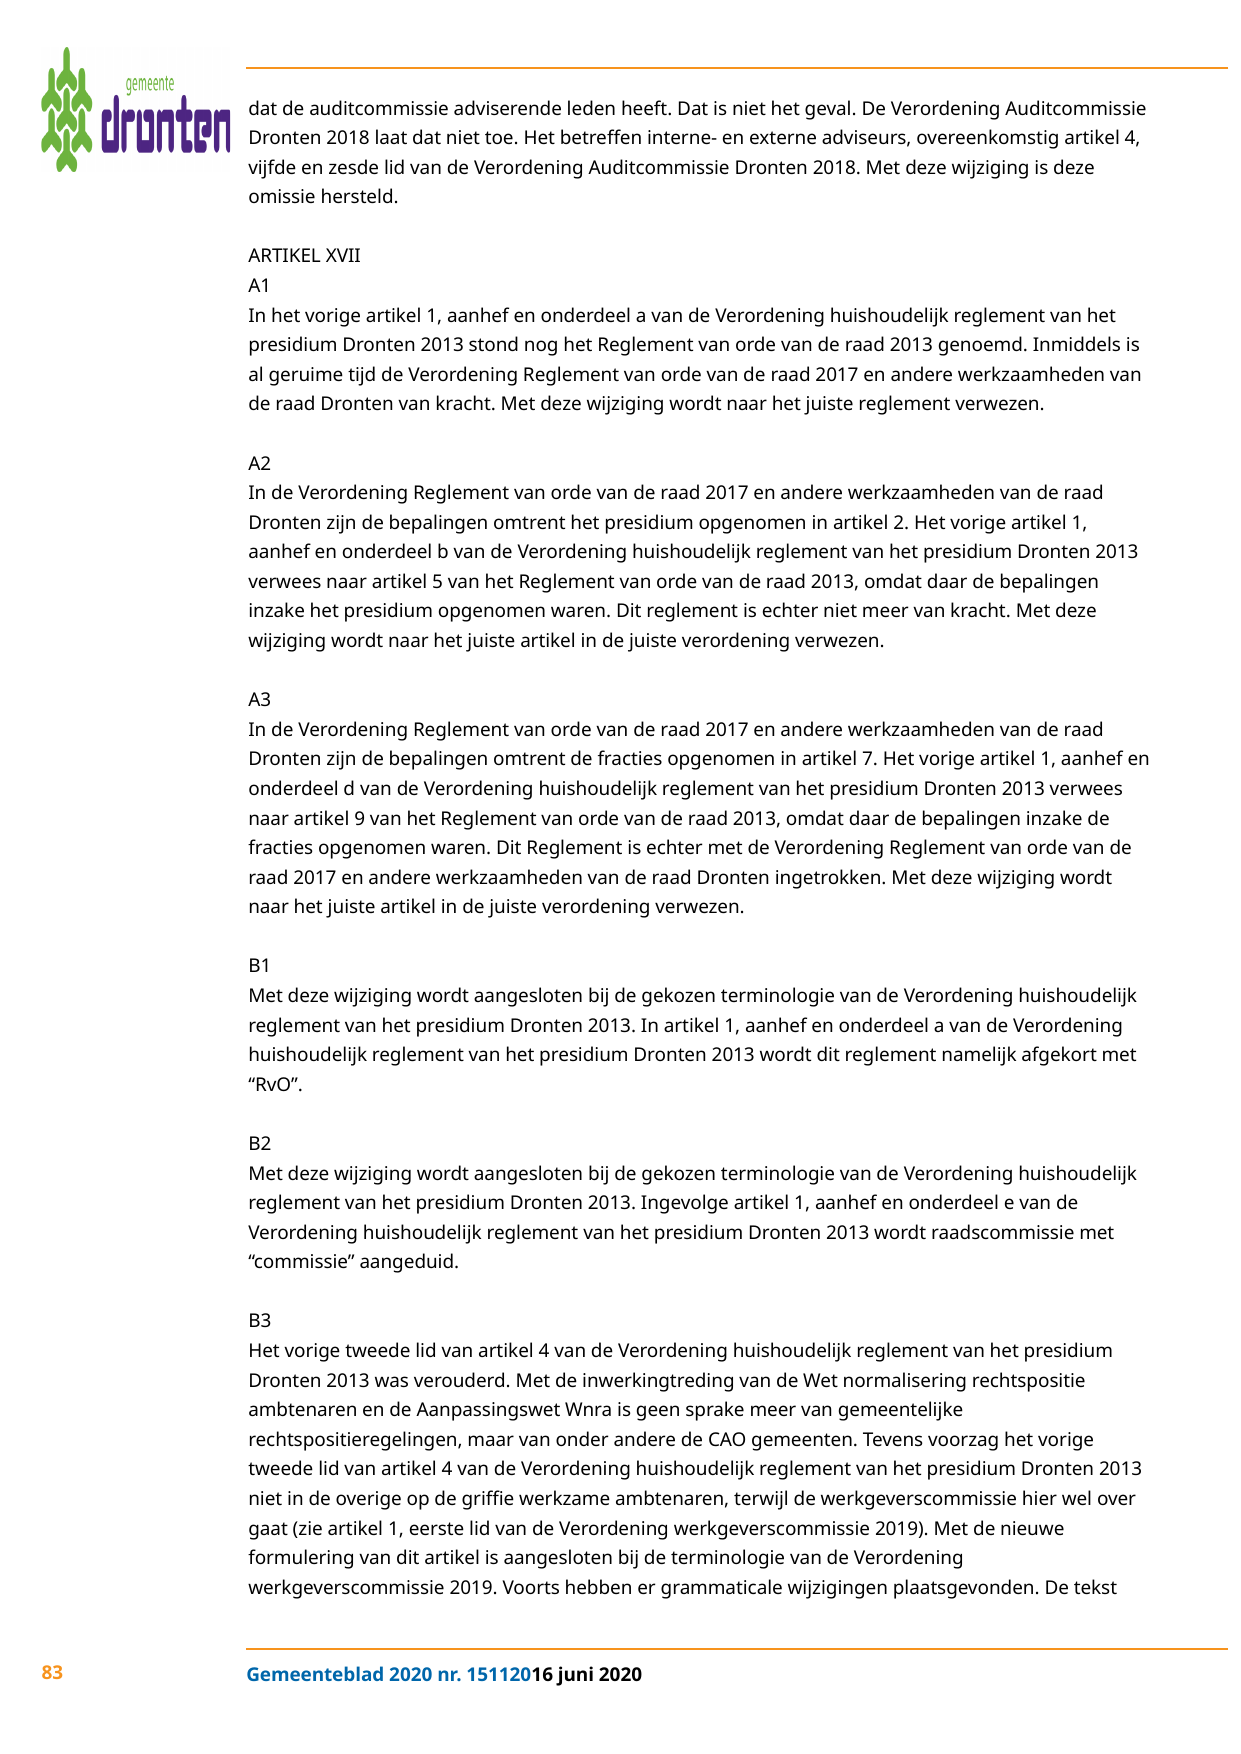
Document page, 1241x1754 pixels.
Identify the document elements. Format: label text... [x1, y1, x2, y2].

text ARTIKEL XVII [248, 243, 1152, 268]
text dat de auditcommissie adviserende leden heeft. Dat is niet het geval. De Verordening Auditcommissie Dronten 2018 laat dat niet toe. Het betreffen interne- en externe adviseurs, overeenkomstig artikel 4, vijfde en zesde lid van de Verordening Auditcommissie Dronten 2018. Met deze wijziging is deze omissie hersteld. [248, 95, 1152, 209]
text A3 [248, 686, 1152, 712]
text In de Verordening Reglement van orde van de raad 2017 en andere werkzaamheden van de raad Dronten zijn de bepalingen omtrent de fracties opgenomen in artikel 7. Het vorige artikel 1, aanhef en onderdeel d van de Verordening huishoudelijk reglement van het presidium Dronten 2013 verwees naar artikel 9 van het Reglement van orde van de raad 2013, omdat daar de bepalingen inzake de fracties opgenomen waren. Dit Reglement is echter met de Verordening Reglement van orde van de raad 2017 en andere werkzaamheden van de raad Dronten ingetrokken. Met deze wijziging wordt naar het juiste artikel in de juiste verordening verwezen. [248, 716, 1152, 919]
text Met deze wijziging wordt aangesloten bij de gekozen terminologie van de Verordening huishoudelijk reglement van het presidium Dronten 2013. Ingevolge artikel 1, aanhef en onderdeel e van de Verordening huishoudelijk reglement van het presidium Dronten 2013 wordt raadscommissie met “commissie” aangeduid. [248, 1160, 1152, 1274]
text A2 [248, 450, 1152, 476]
text Met deze wijziging wordt aangesloten bij de gekozen terminologie van de Verordening huishoudelijk reglement van het presidium Dronten 2013. In artikel 1, aanhef en onderdeel a van de Verordening huishoudelijk reglement van het presidium Dronten 2013 wordt dit reglement namelijk afgekort met “RvO”. [248, 982, 1152, 1097]
text In het vorige artikel 1, aanhef en onderdeel a van de Verordening huishoudelijk reglement van het presidium Dronten 2013 stond nog het Reglement van orde van de raad 2013 genoemd. Inmiddels is al geruime tijd de Verordening Reglement van orde van de raad 2017 en andere werkzaamheden van de raad Dronten van kracht. Met deze wijziging wordt naar het juiste reglement verwezen. [248, 302, 1152, 416]
picture [41, 47, 231, 172]
text Het vorige tweede lid van artikel 4 van de Verordening huishoudelijk reglement van het presidium Dronten 2013 was verouderd. Met de inwerkingtreding van de Wet normalisering rechtspositie ambtenaren en de Aanpassingswet Wnra is geen sprake meer van gemeentelijke rechtspositieregelingen, maar van onder andere de CAO gemeenten. Tevens voorzag het vorige tweede lid van artikel 4 van de Verordening huishoudelijk reglement van het presidium Dronten 2013 niet in de overige op de griffie werkzame ambtenaren, terwijl de werkgeverscommissie hier wel over gaat (zie artikel 1, eerste lid van de Verordening werkgeverscommissie 2019). Met de nieuwe formulering van dit artikel is aangesloten bij de terminologie van de Verordening werkgeverscommissie 2019. Voorts hebben er grammaticale wijzigingen plaatsgevonden. De tekst [248, 1337, 1152, 1600]
text B3 [248, 1308, 1152, 1333]
text A1 [248, 272, 1152, 298]
text B2 [248, 1130, 1152, 1156]
text In de Verordening Reglement van orde van de raad 2017 en andere werkzaamheden van de raad Dronten zijn de bepalingen omtrent het presidium opgenomen in artikel 2. Het vorige artikel 1, aanhef en onderdeel b van de Verordening huishoudelijk reglement van het presidium Dronten 2013 verwees naar artikel 5 van het Reglement van orde van de raad 2013, omdat daar de bepalingen inzake het presidium opgenomen waren. Dit reglement is echter niet meer van kracht. Met deze wijziging wordt naar het juiste artikel in de juiste verordening verwezen. [248, 479, 1152, 653]
text B1 [248, 953, 1152, 978]
